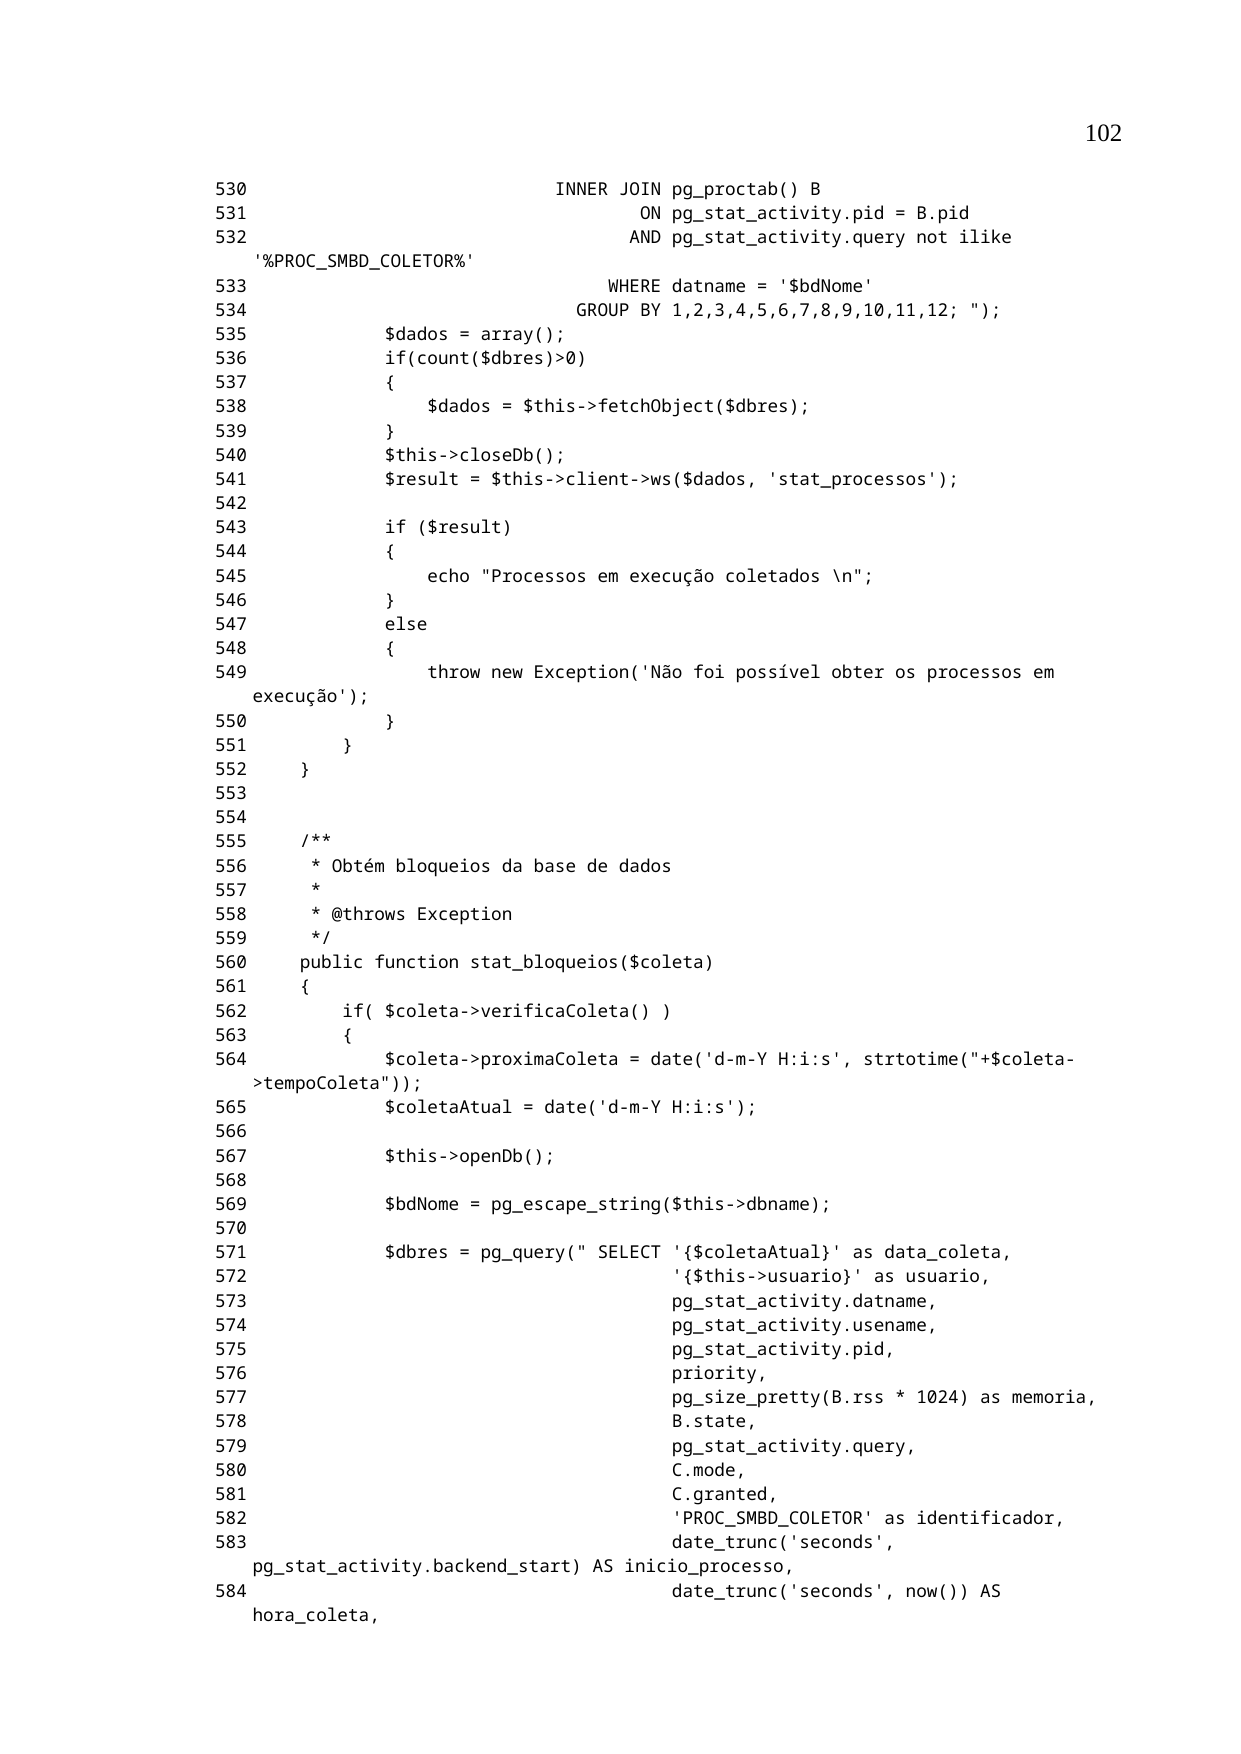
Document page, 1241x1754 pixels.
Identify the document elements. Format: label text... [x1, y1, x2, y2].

list date_trunc('seconds', now()) AS hora_coleta, [215, 1578, 1122, 1626]
list if( $coleta->verificaColeta() ) [215, 998, 1122, 1022]
list priority, [215, 1361, 1122, 1385]
list WHERE datname = '$bdNome' [215, 273, 1122, 297]
list B.state, [215, 1409, 1122, 1433]
list * [215, 877, 1122, 901]
list C.mode, [215, 1457, 1122, 1481]
list { [215, 1022, 1122, 1046]
list $result = $this->client->ws($dados, 'stat_processos'); [215, 466, 1122, 491]
list $this->openDb(); [215, 1143, 1122, 1167]
list pg_stat_activity.datname, [215, 1288, 1122, 1312]
list } [215, 587, 1122, 611]
list public function stat_bloqueios($coleta) [215, 950, 1122, 974]
list '{$this->usuario}' as usuario, [215, 1264, 1122, 1288]
list } [215, 756, 1122, 781]
list $this->closeDb(); [215, 442, 1122, 466]
list * @throws Exception [215, 901, 1122, 926]
list pg_stat_activity.pid, [215, 1336, 1122, 1361]
list /** [215, 829, 1122, 853]
list } [215, 732, 1122, 756]
list { [215, 370, 1122, 394]
list $bdNome = pg_escape_string($this->dbname); [215, 1191, 1122, 1216]
list pg_stat_activity.usename, [215, 1312, 1122, 1336]
list { [215, 539, 1122, 563]
list if ($result) [215, 515, 1122, 539]
list */ [215, 926, 1122, 950]
list pg_stat_activity.query, [215, 1433, 1122, 1457]
list if(count($dbres)>0) [215, 346, 1122, 370]
list $coletaAtual = date('d-m-Y H:i:s'); [215, 1095, 1122, 1119]
list { [215, 974, 1122, 998]
list pg_size_pretty(B.rss * 1024) as memoria, [215, 1385, 1122, 1409]
list GROUP BY 1,2,3,4,5,6,7,8,9,10,11,12; "); [215, 297, 1122, 321]
list * Obtém bloqueios da base de dados [215, 853, 1122, 877]
list AND pg_stat_activity.query not ilike '%PROC_SMBD_COLETOR%' [215, 225, 1122, 273]
list 'PROC_SMBD_COLETOR' as identificador, [215, 1506, 1122, 1530]
list ON pg_stat_activity.pid = B.pid [215, 201, 1122, 225]
list C.granted, [215, 1481, 1122, 1506]
list $coleta->proximaColeta = date('d-m-Y H:i:s', strtotime("+$coleta->tempoColeta")); [215, 1046, 1122, 1095]
list date_trunc('seconds', pg_stat_activity.backend_start) AS inicio_processo, [215, 1530, 1122, 1578]
list } [215, 418, 1122, 442]
list INNER JOIN pg_proctab() B [215, 176, 1122, 201]
list } [215, 708, 1122, 732]
list echo "Processos em execução coletados \n"; [215, 563, 1122, 587]
list else [215, 611, 1122, 636]
list $dados = array(); [215, 321, 1122, 346]
list $dados = $this->fetchObject($dbres); [215, 394, 1122, 418]
list $dbres = pg_query(" SELECT '{$coletaAtual}' as data_coleta, [215, 1240, 1122, 1264]
list throw new Exception('Não foi possível obter os processos em execução'); [215, 660, 1122, 708]
list { [215, 636, 1122, 660]
